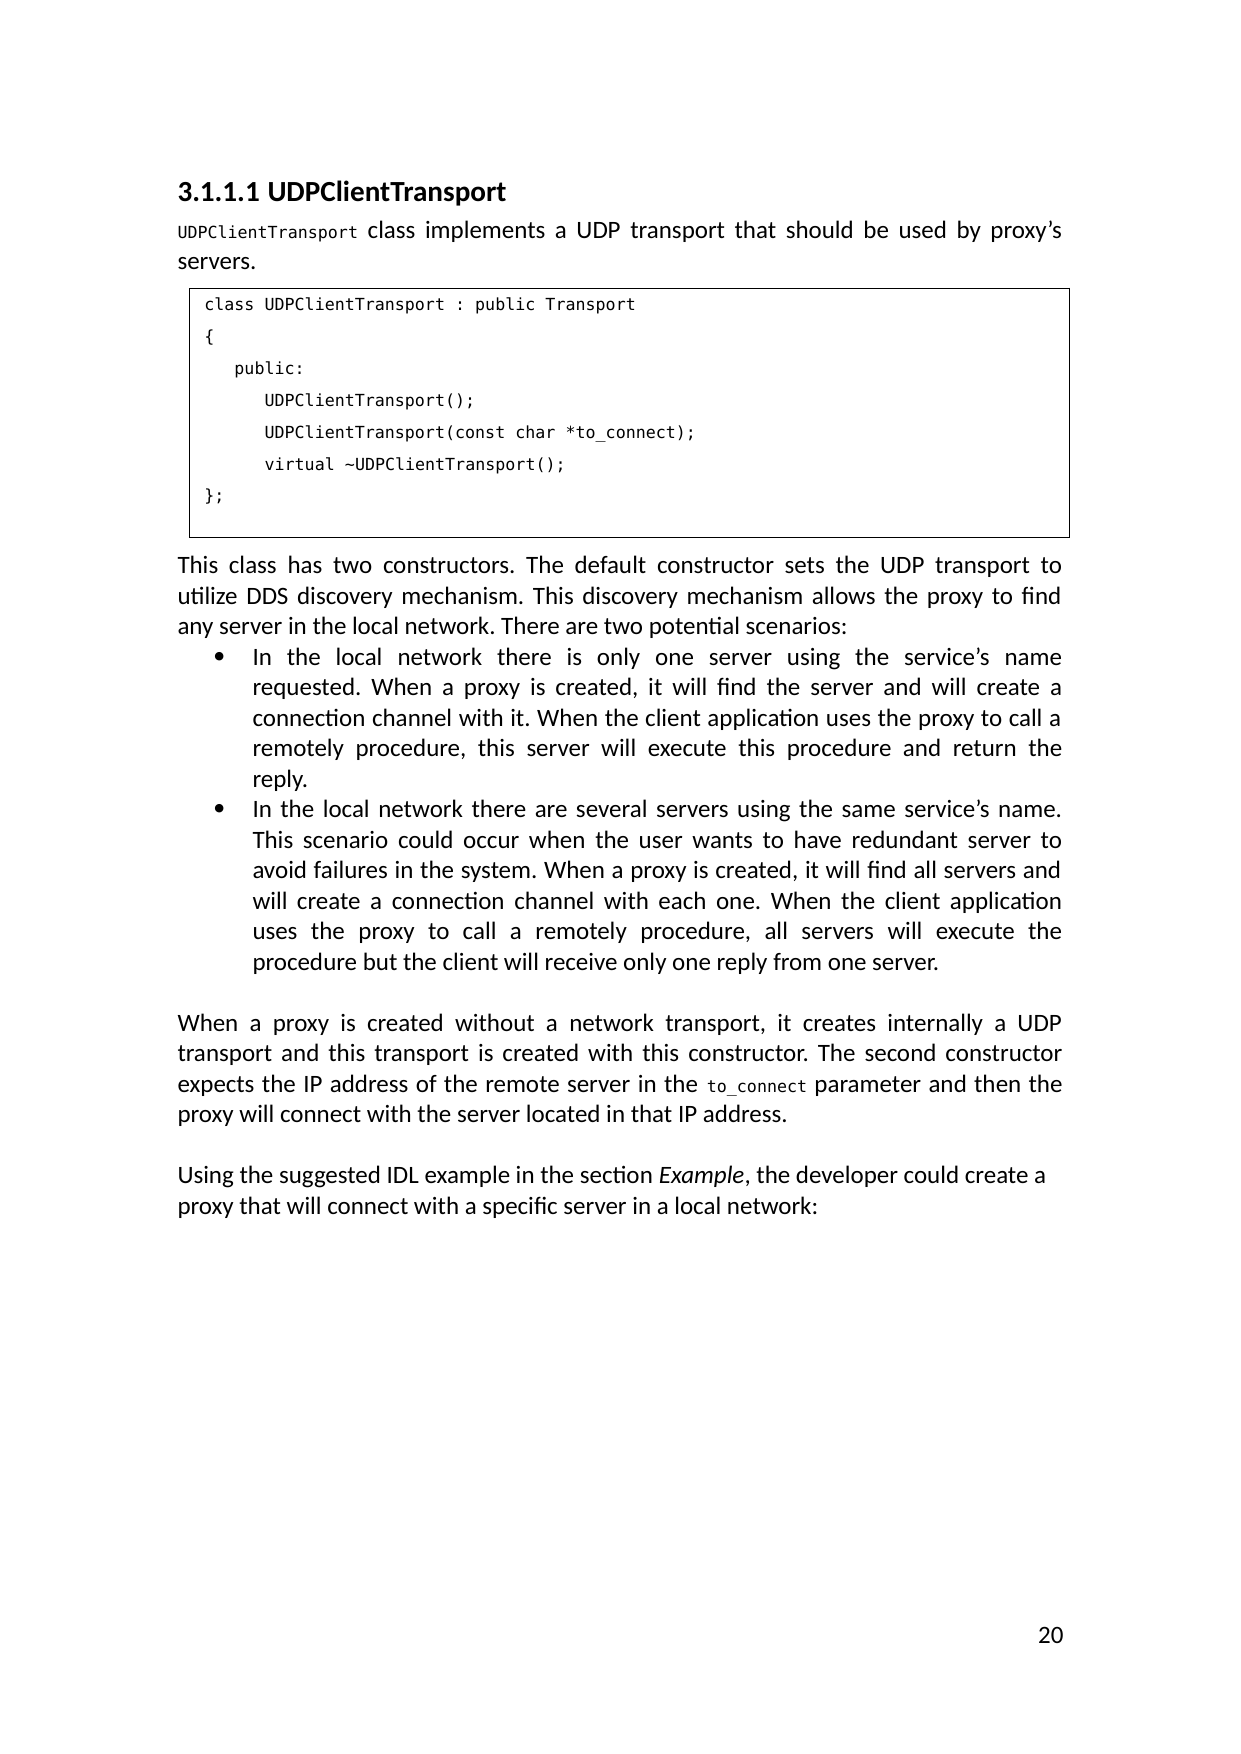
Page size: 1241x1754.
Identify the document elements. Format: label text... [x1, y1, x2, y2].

text public: [204, 359, 1054, 378]
text UDPClientTransport(); [204, 391, 1054, 410]
text virtual ~UDPClientTransport(); [204, 454, 1054, 474]
subtitle UDPClientTransport [177, 173, 1063, 208]
text }; [204, 486, 1054, 506]
text This class has two constructors. The default constructor sets the UDP transport to utilize DDS discovery mechanism. This discovery mechanism allows the proxy to find any server in the local network. There are two potential scenarios: [177, 549, 1063, 641]
text class UDPClientTransport : public Transport [204, 295, 1054, 314]
list In the local network there is only one server using the service’s name requested. When a proxy is created, it will find the server and will create a connection channel with it. When the client application uses the proxy to call a remotely procedure, this server will execute this procedure and return the reply. [215, 641, 1063, 793]
text { [204, 327, 1054, 346]
text UDPClientTransport class implements a UDP transport that should be used by proxy’s servers. [177, 214, 1063, 276]
text UDPClientTransport(const char *to_connect); [204, 422, 1054, 442]
list In the local network there are several servers using the same service’s name. This scenario could occur when the user wants to have redundant server to avoid failures in the system. When a proxy is created, it will find all servers and will create a connection channel with each one. When the client application uses the proxy to call a remotely procedure, all servers will execute the procedure but the client will receive only one reply from one server. [215, 793, 1063, 977]
text Using the suggested IDL example in the section Example, the developer could create a proxy that will connect with a specific server in a local network: [177, 1160, 1063, 1221]
text When a proxy is created without a network transport, it creates internally a UDP transport and this transport is created with this constructor. The second constructor expects the IP address of the remote server in the to_connect parameter and then the proxy will connect with the server located in that IP address. [177, 1007, 1063, 1129]
